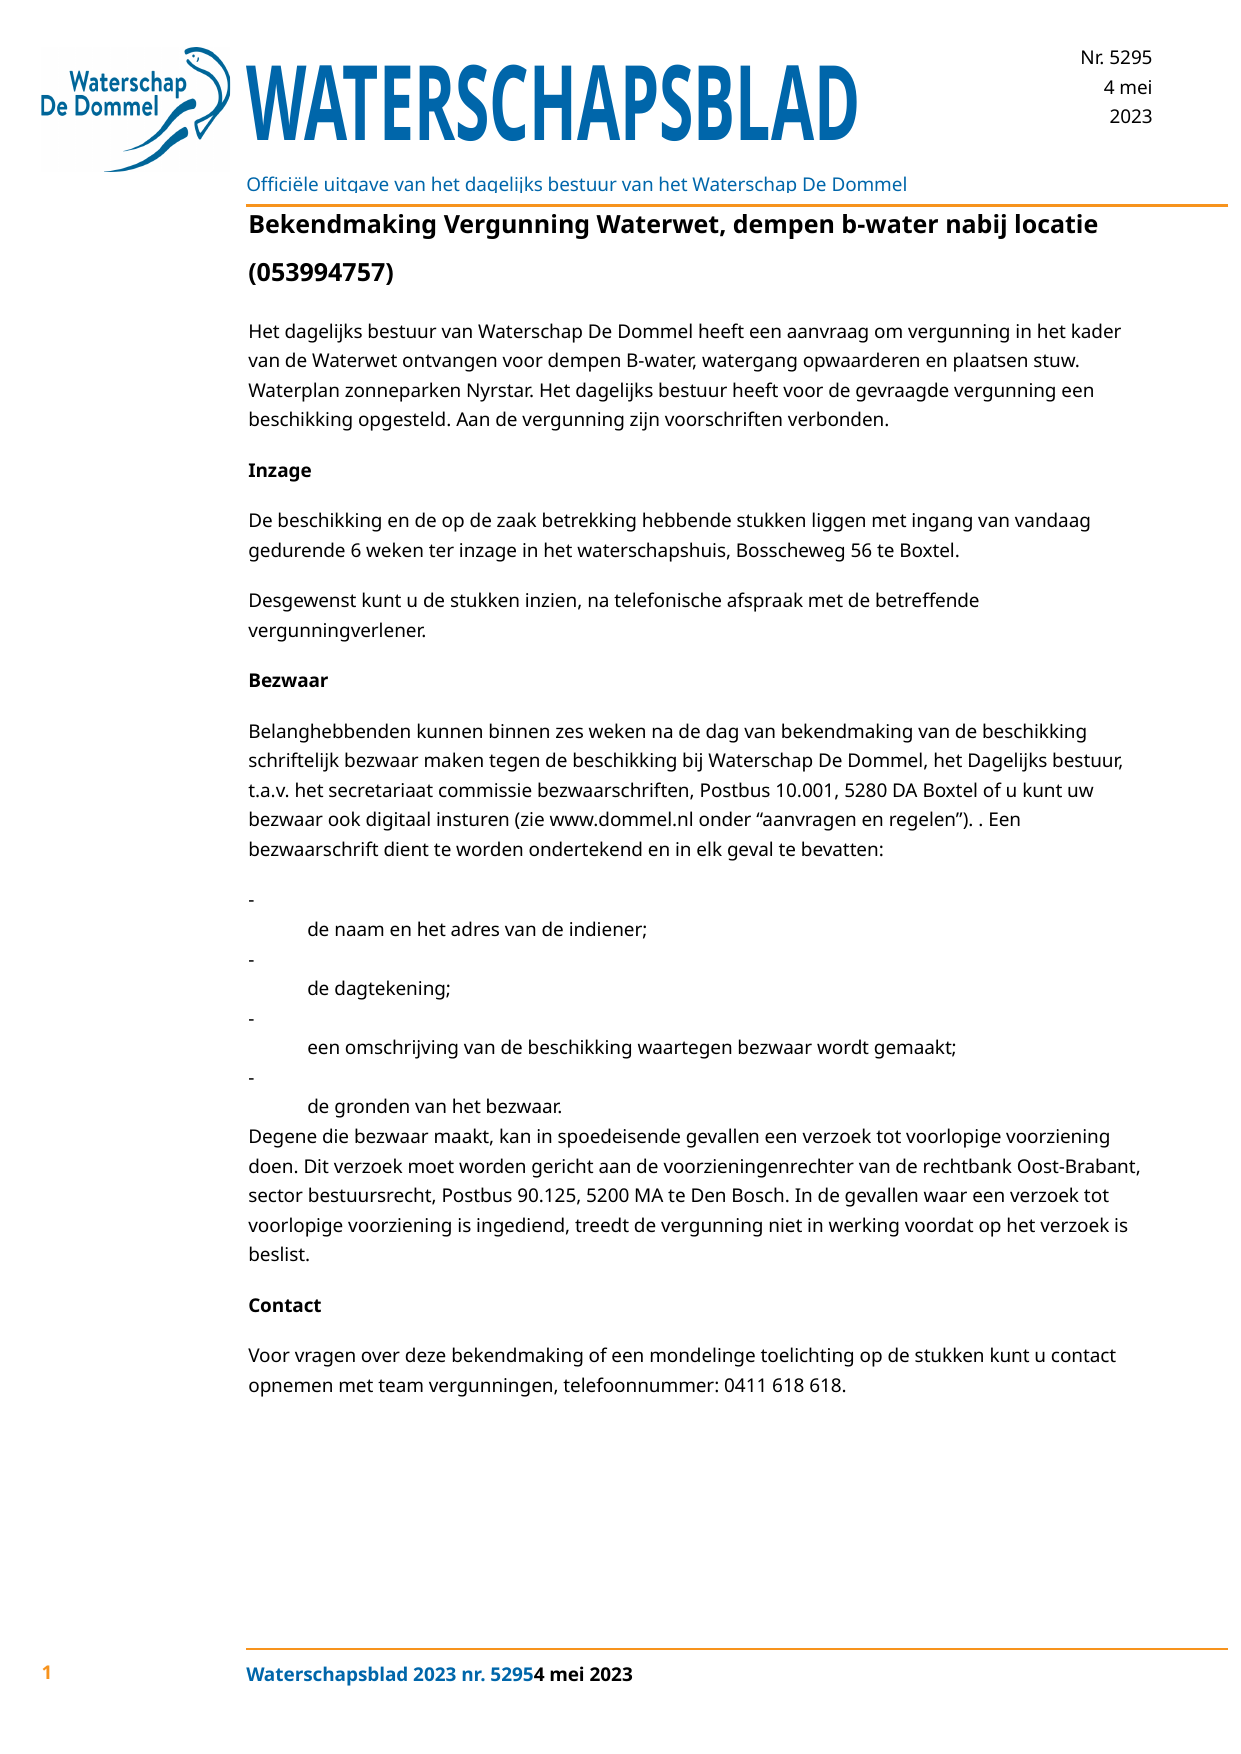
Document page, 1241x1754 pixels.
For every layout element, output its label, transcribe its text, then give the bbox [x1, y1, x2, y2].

picture [204, 47, 231, 76]
list de dagtekening; [248, 975, 1152, 1001]
text De beschikking en de op de zaak betrekking hebbende stukken liggen met ingang van vandaag gedurende 6 weken ter inzage in het waterschapshuis, Bosscheweg 56 te Boxtel. [248, 507, 1152, 563]
text Bezwaar [248, 667, 1152, 693]
list de gronden van het bezwaar. [248, 1094, 1152, 1119]
text Voor vragen over deze bekendmaking of een mondelinge toelichting op de stukken kunt u contact opnemen met team vergunningen, telefoonnummer: 0411 618 618. [248, 1342, 1152, 1398]
text Inzage [248, 457, 1152, 483]
picture [41, 47, 231, 172]
text Bekendmaking Vergunning Waterwet, dempen b-water nabij locatie (053994757) [248, 207, 1152, 288]
text Belanghebbenden kunnen binnen zes weken na de dag van bekendmaking van de beschikking schriftelijk bezwaar maken tegen de beschikking bij Waterschap De Dommel, het Dagelijks bestuur, t.a.v. het secretariaat commissie bezwaarschriften, Postbus 10.001, 5280 DA Boxtel of u kunt uw bezwaar ook digitaal insturen (zie www.dommel.nl onder “aanvragen en regelen”). . Een bezwaarschrift dient te worden ondertekend en in elk geval te bevatten: [248, 718, 1152, 862]
text Contact [248, 1292, 1152, 1318]
text Het dagelijks bestuur van Waterschap De Dommel heeft een aanvraag om vergunning in het kader van de Waterwet ontvangen voor dempen B-water, watergang opwaarderen en plaatsen stuw. Waterplan zonneparken Nyrstar. Het dagelijks bestuur heeft voor de gevraagde vergunning een beschikking opgesteld. Aan de vergunning zijn voorschriften verbonden. [248, 318, 1152, 432]
list de naam en het adres van de indiener; [248, 916, 1152, 942]
list een omschrijving van de beschikking waartegen bezwaar wordt gemaakt; [248, 1034, 1152, 1060]
picture [45, 99, 51, 111]
picture [198, 118, 210, 131]
text Degene die bezwaar maakt, kan in spoedeisende gevallen een verzoek tot voorlopige voorziening doen. Dit verzoek moet worden gericht aan de voorzieningenrechter van de rechtbank Oost-Brabant, sector bestuursrecht, Postbus 90.125, 5200 MA te Den Bosch. In de gevallen waar een verzoek tot voorlopige voorziening is ingediend, treedt de vergunning niet in werking voordat op het verzoek is beslist. [248, 1123, 1152, 1267]
text Desgewenst kunt u de stukken inzien, na telefonische afspraak met de betreffende vergunningverlener. [248, 587, 1152, 643]
